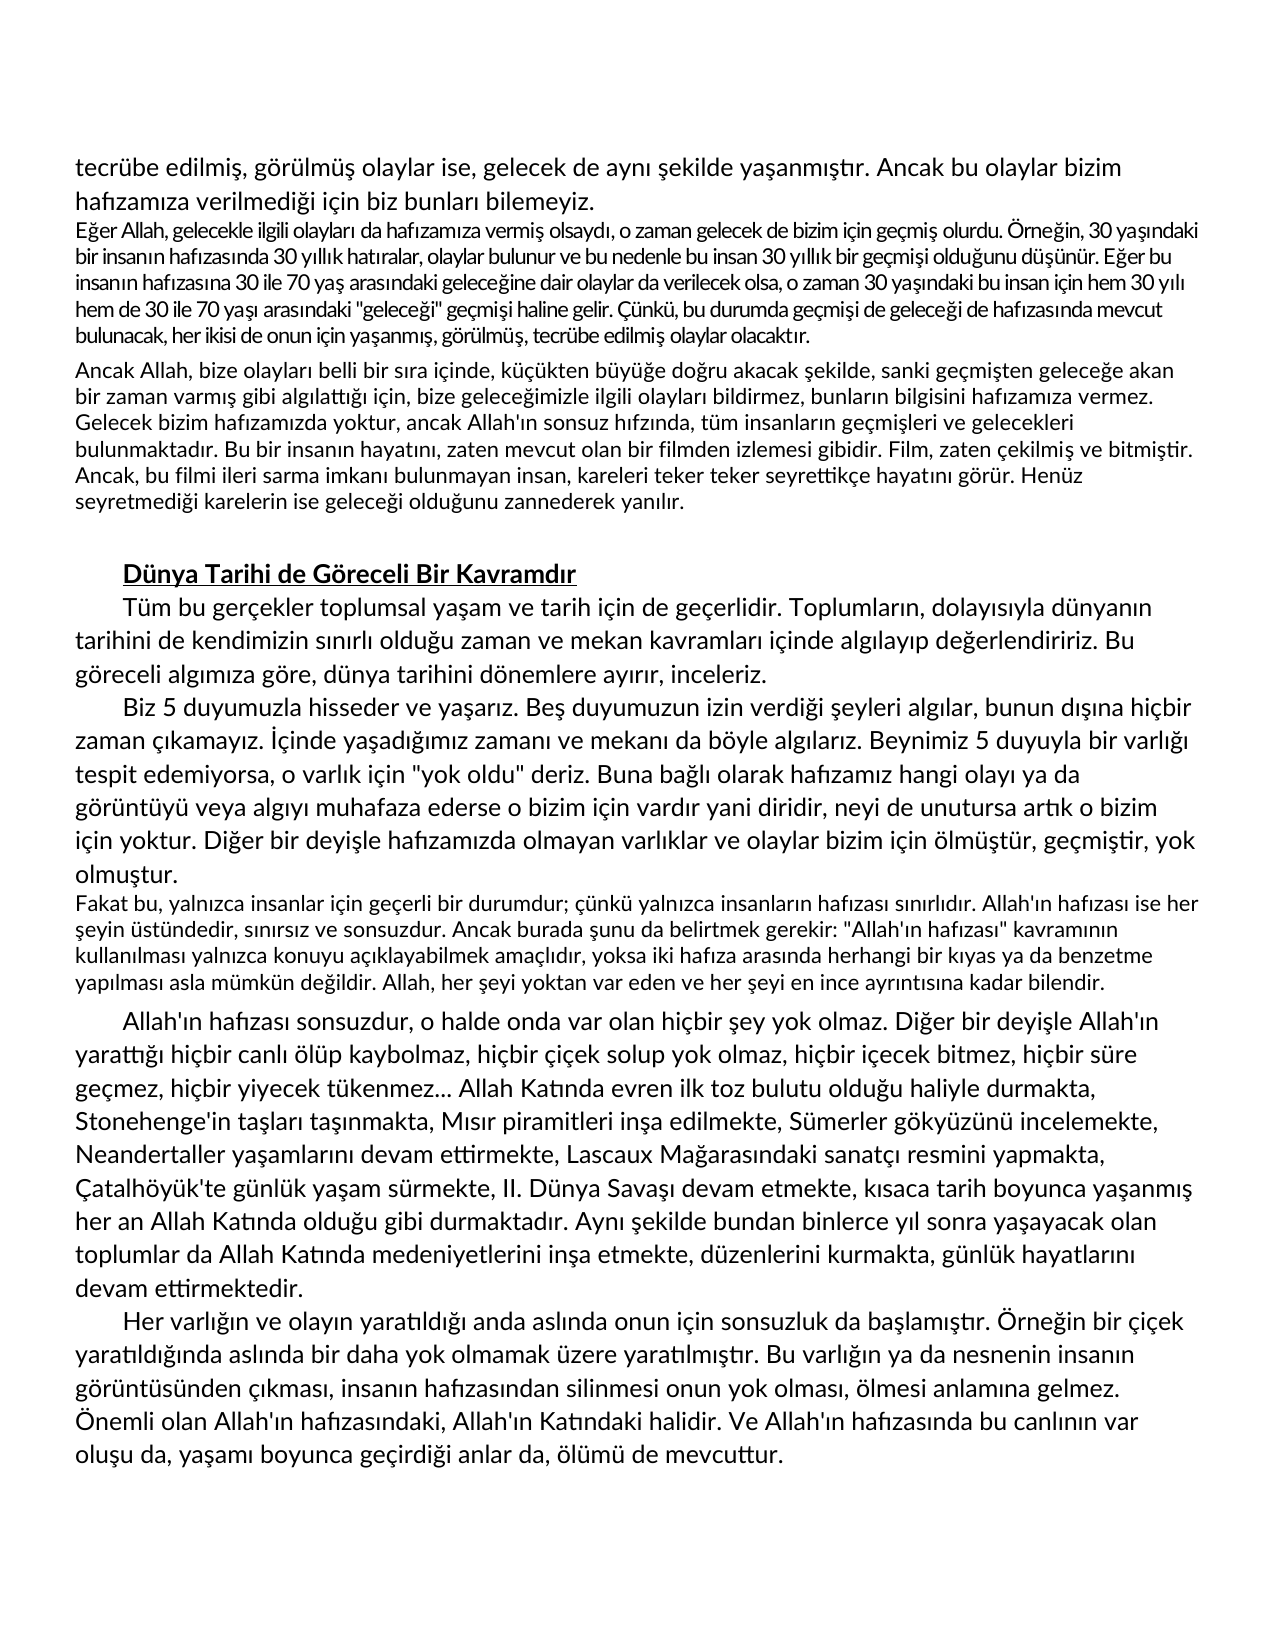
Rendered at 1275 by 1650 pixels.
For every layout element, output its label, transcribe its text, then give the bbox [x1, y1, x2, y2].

text Fakat bu, yalnızca insanlar için geçerli bir durumdur; çünkü yalnızca insanların hafızası sınırlıdır. Allah'ın hafızası ise her şeyin üstündedir, sınırsız ve sonsuzdur. Ancak burada şunu da belirtmek gerekir: "Allah'ın hafızası" kavramının kullanılması yalnızca konuyu açıklayabilmek amaçlıdır, yoksa iki hafıza arasında herhangi bir kıyas ya da benzetme yapılması asla mümkün değildir. Allah, her şeyi yoktan var eden ve her şeyi en ince ayrıntısına kadar bilendir. [75, 890, 1200, 995]
text Biz 5 duyumuzla hisseder ve yaşarız. Beş duyumuzun izin verdiği şeyleri algılar, bunun dışına hiçbir zaman çıkamayız. İçinde yaşadığımız zamanı ve mekanı da böyle algılarız. Beynimiz 5 duyuyla bir varlığı tespit edemiyorsa, o varlık için "yok oldu" deriz. Buna bağlı olarak hafızamız hangi olayı ya da görüntüyü veya algıyı muhafaza ederse o bizim için vardır yani diridir, neyi de unutursa artık o bizim için yoktur. Diğer bir deyişle hafızamızda olmayan varlıklar ve olaylar bizim için ölmüştür, geçmiştir, yok olmuştur. [75, 690, 1200, 890]
text Her varlığın ve olayın yaratıldığı anda aslında onun için sonsuzluk da başlamıştır. Örneğin bir çiçek yaratıldığında aslında bir daha yok olmamak üzere yaratılmıştır. Bu varlığın ya da nesnenin insanın görüntüsünden çıkması, insanın hafızasından silinmesi onun yok olması, ölmesi anlamına gelmez. Önemli olan Allah'ın hafızasındaki, Allah'ın Katındaki halidir. Ve Allah'ın hafızasında bu canlının var oluşu da, yaşamı boyunca geçirdiği anlar da, ölümü de mevcuttur. [75, 1304, 1200, 1470]
text Allah'ın hafızası sonsuzdur, o halde onda var olan hiçbir şey yok olmaz. Diğer bir deyişle Allah'ın yarattığı hiçbir canlı ölüp kaybolmaz, hiçbir çiçek solup yok olmaz, hiçbir içecek bitmez, hiçbir süre geçmez, hiçbir yiyecek tükenmez... Allah Katında evren ilk toz bulutu olduğu haliyle durmakta, Stonehenge'in taşları taşınmakta, Mısır piramitleri inşa edilmekte, Sümerler gökyüzünü incelemekte, Neandertaller yaşamlarını devam ettirmekte, Lascaux Mağarasındaki sanatçı resmini yapmakta, Çatalhöyük'te günlük yaşam sürmekte, II. Dünya Savaşı devam etmekte, kısaca tarih boyunca yaşanmış her an Allah Katında olduğu gibi durmaktadır. Aynı şekilde bundan binlerce yıl sonra yaşayacak olan toplumlar da Allah Katında medeniyetlerini inşa etmekte, düzenlerini kurmakta, günlük hayatlarını devam ettirmektedir. [75, 1004, 1200, 1304]
text Tüm bu gerçekler toplumsal yaşam ve tarih için de geçerlidir. Toplumların, dolayısıyla dünyanın tarihini de kendimizin sınırlı olduğu zaman ve mekan kavramları içinde algılayıp değerlendiririz. Bu göreceli algımıza göre, dünya tarihini dönemlere ayırır, inceleriz. [75, 590, 1200, 690]
text Dünya Tarihi de Göreceli Bir Kavramdır [75, 556, 1200, 590]
text tecrübe edilmiş, görülmüş olaylar ise, gelecek de aynı şekilde yaşanmıştır. Ancak bu olaylar bizim hafızamıza verilmediği için biz bunları bilemeyiz. [75, 150, 1200, 217]
text Ancak Allah, bize olayları belli bir sıra içinde, küçükten büyüğe doğru akacak şekilde, sanki geçmişten geleceğe akan bir zaman varmış gibi algılattığı için, bize geleceğimizle ilgili olayları bildirmez, bunların bilgisini hafızamıza vermez. Gelecek bizim hafızamızda yoktur, ancak Allah'ın sonsuz hıfzında, tüm insanların geçmişleri ve gelecekleri bulunmaktadır. Bu bir insanın hayatını, zaten mevcut olan bir filmden izlemesi gibidir. Film, zaten çekilmiş ve bitmiştir. Ancak, bu filmi ileri sarma imkanı bulunmayan insan, kareleri teker teker seyrettikçe hayatını görür. Henüz seyretmediği karelerin ise geleceği olduğunu zannederek yanılır. [75, 357, 1200, 514]
text Eğer Allah, gelecekle ilgili olayları da hafızamıza vermiş olsaydı, o zaman gelecek de bizim için geçmiş olurdu. Örneğin, 30 yaşındaki bir insanın hafızasında 30 yıllık hatıralar, olaylar bulunur ve bu nedenle bu insan 30 yıllık bir geçmişi olduğunu düşünür. Eğer bu insanın hafızasına 30 ile 70 yaş arasındaki geleceğine dair olaylar da verilecek olsa, o zaman 30 yaşındaki bu insan için hem 30 yılı hem de 30 ile 70 yaşı arasındaki "geleceği" geçmişi haline gelir. Çünkü, bu durumda geçmişi de geleceği de hafızasında mevcut bulunacak, her ikisi de onun için yaşanmış, görülmüş, tecrübe edilmiş olaylar olacaktır. [75, 217, 1200, 348]
